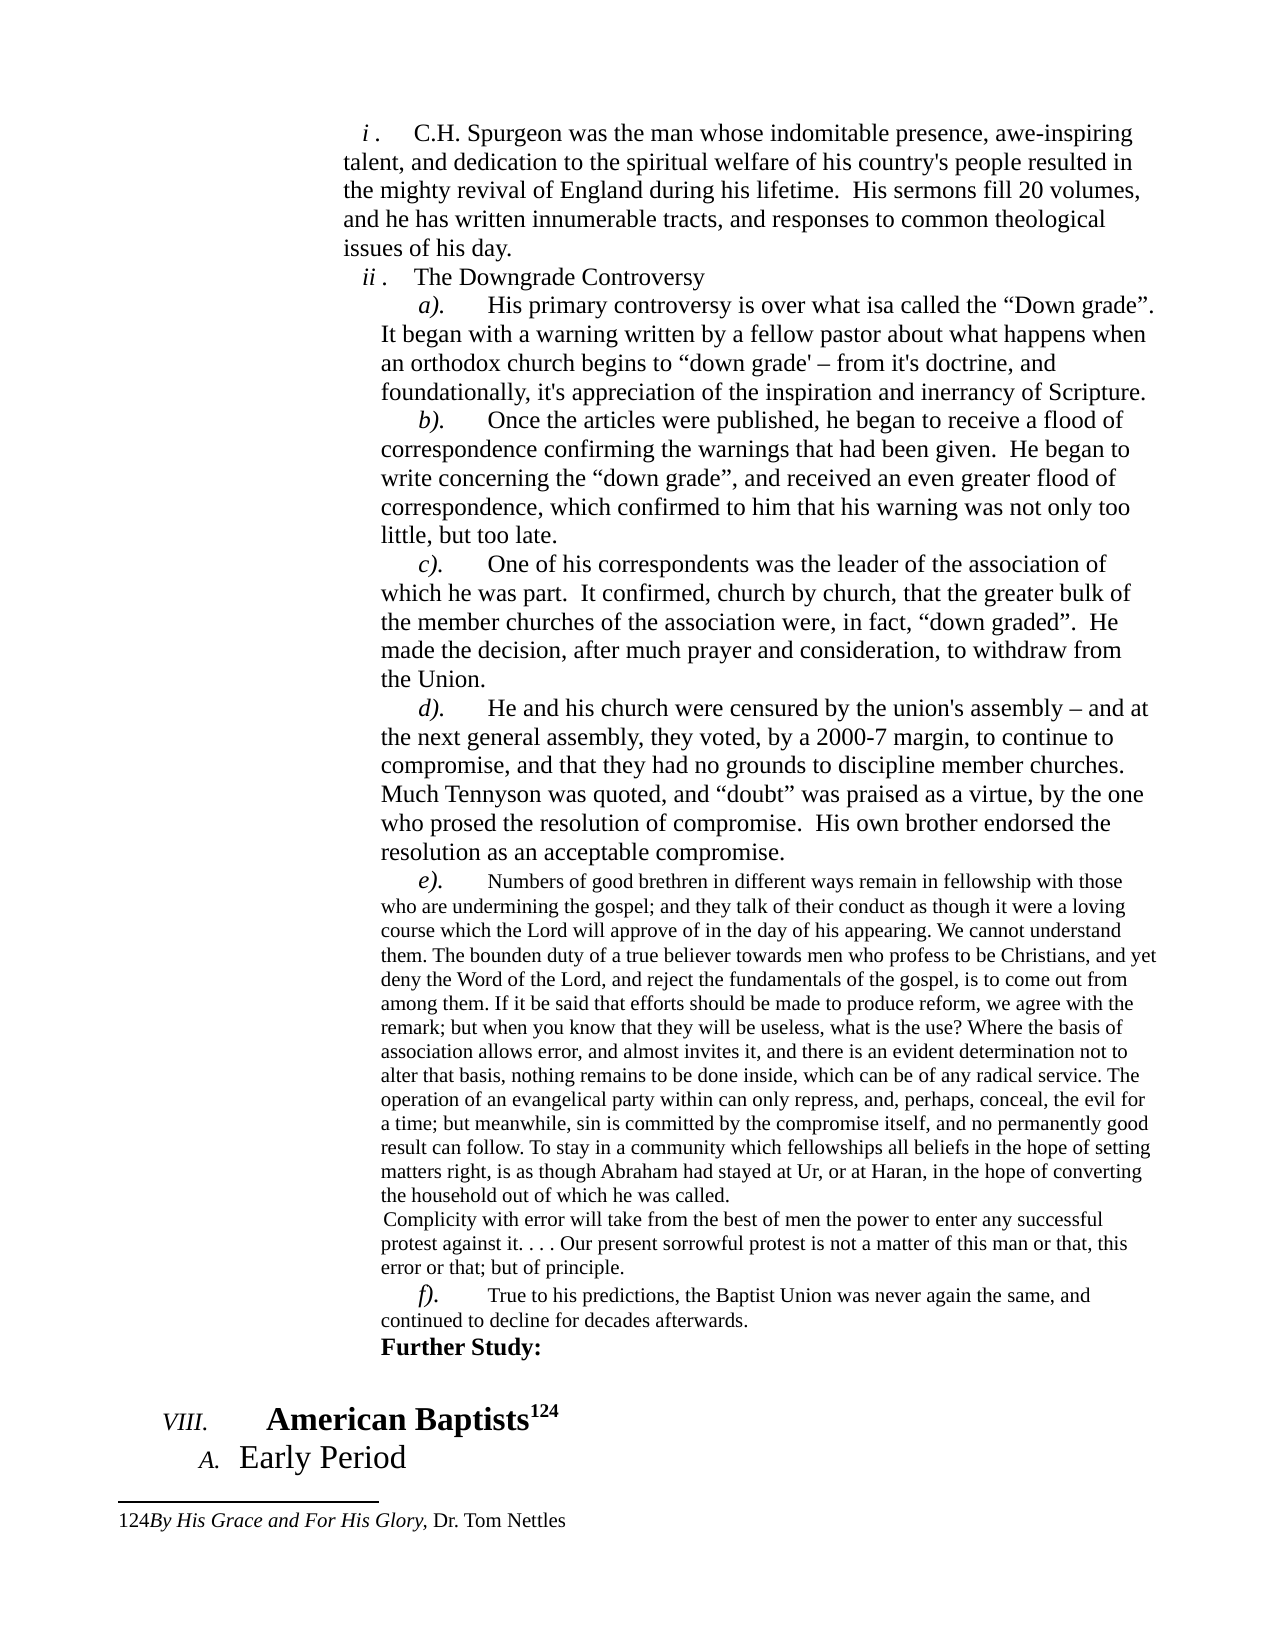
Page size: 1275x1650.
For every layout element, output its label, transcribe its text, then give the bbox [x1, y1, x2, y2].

list Early Period [193, 1438, 1157, 1476]
list Numbers of good brethren in different ways remain in fellowship with those who are undermining the gospel; and they talk of their conduct as though it were a loving course which the Lord will approve of in the day of his appearing. We cannot understand them. The bounden duty of a true believer towards men who profess to be Christians, and yet deny the Word of the Lord, and reject the fundamentals of the gospel, is to come out from among them. If it be said that efforts should be made to produce reform, we agree with the remark; but when you know that they will be useless, what is the use? Where the basis of association allows error, and almost invites it, and there is an evident determination not to alter that basis, nothing remains to be done inside, which can be of any radical service. The operation of an evangelical party within can only repress, and, perhaps, conceal, the evil for a time; but meanwhile, sin is committed by the compromise itself, and no permanently good result can follow. To stay in a community which fellowships all beliefs in the hope of setting matters right, is as though Abraham had stayed at Ur, or at Haran, in the hope of converting the household out of which he was called. Complicity with error will take from the best of men the power to enter any successful protest against it. . . . Our present sorrowful protest is not a matter of this man or that, this error or that; but of principle. [343, 866, 1157, 1279]
list True to his predictions, the Baptist Union was never again the same, and continued to decline for decades afterwards. [343, 1279, 1157, 1332]
list C.H. Spurgeon was the man whose indomitable presence, awe-inspiring talent, and dedication to the spiritual welfare of his country's people resulted in the mighty revival of England during his lifetime. His sermons fill 20 volumes, and he has written innumerable tracts, and responses to common theological issues of his day. [306, 118, 1157, 262]
list By His Grace and For His Glory, Dr. Tom Nettles [118, 1508, 1157, 1532]
list One of his correspondents was the leader of the association of which he was part. It confirmed, church by church, that the greater bulk of the member churches of the association were, in fact, “down graded”. He made the decision, after much prayer and consideration, to withdraw from the Union. [343, 549, 1157, 693]
list American Baptists [156, 1399, 1157, 1438]
list Further Study: [343, 1332, 1157, 1361]
list The Downgrade Controversy [306, 262, 1157, 291]
list He and his church were censured by the union's assembly – and at the next general assembly, they voted, by a 2000-7 margin, to continue to compromise, and that they had no grounds to discipline member churches. Much Tennyson was quoted, and “doubt” was praised as a virtue, by the one who prosed the resolution of compromise. His own brother endorsed the resolution as an acceptable compromise. [343, 693, 1157, 866]
list His primary controversy is over what isa called the “Down grade”. It began with a warning written by a fellow pastor about what happens when an orthodox church begins to “down grade' – from it's doctrine, and foundationally, it's appreciation of the inspiration and inerrancy of Scripture. [343, 291, 1157, 406]
list Once the articles were published, he began to receive a flood of correspondence confirming the warnings that had been given. He began to write concerning the “down grade”, and received an even greater flood of correspondence, which confirmed to him that his warning was not only too little, but too late. [343, 406, 1157, 549]
